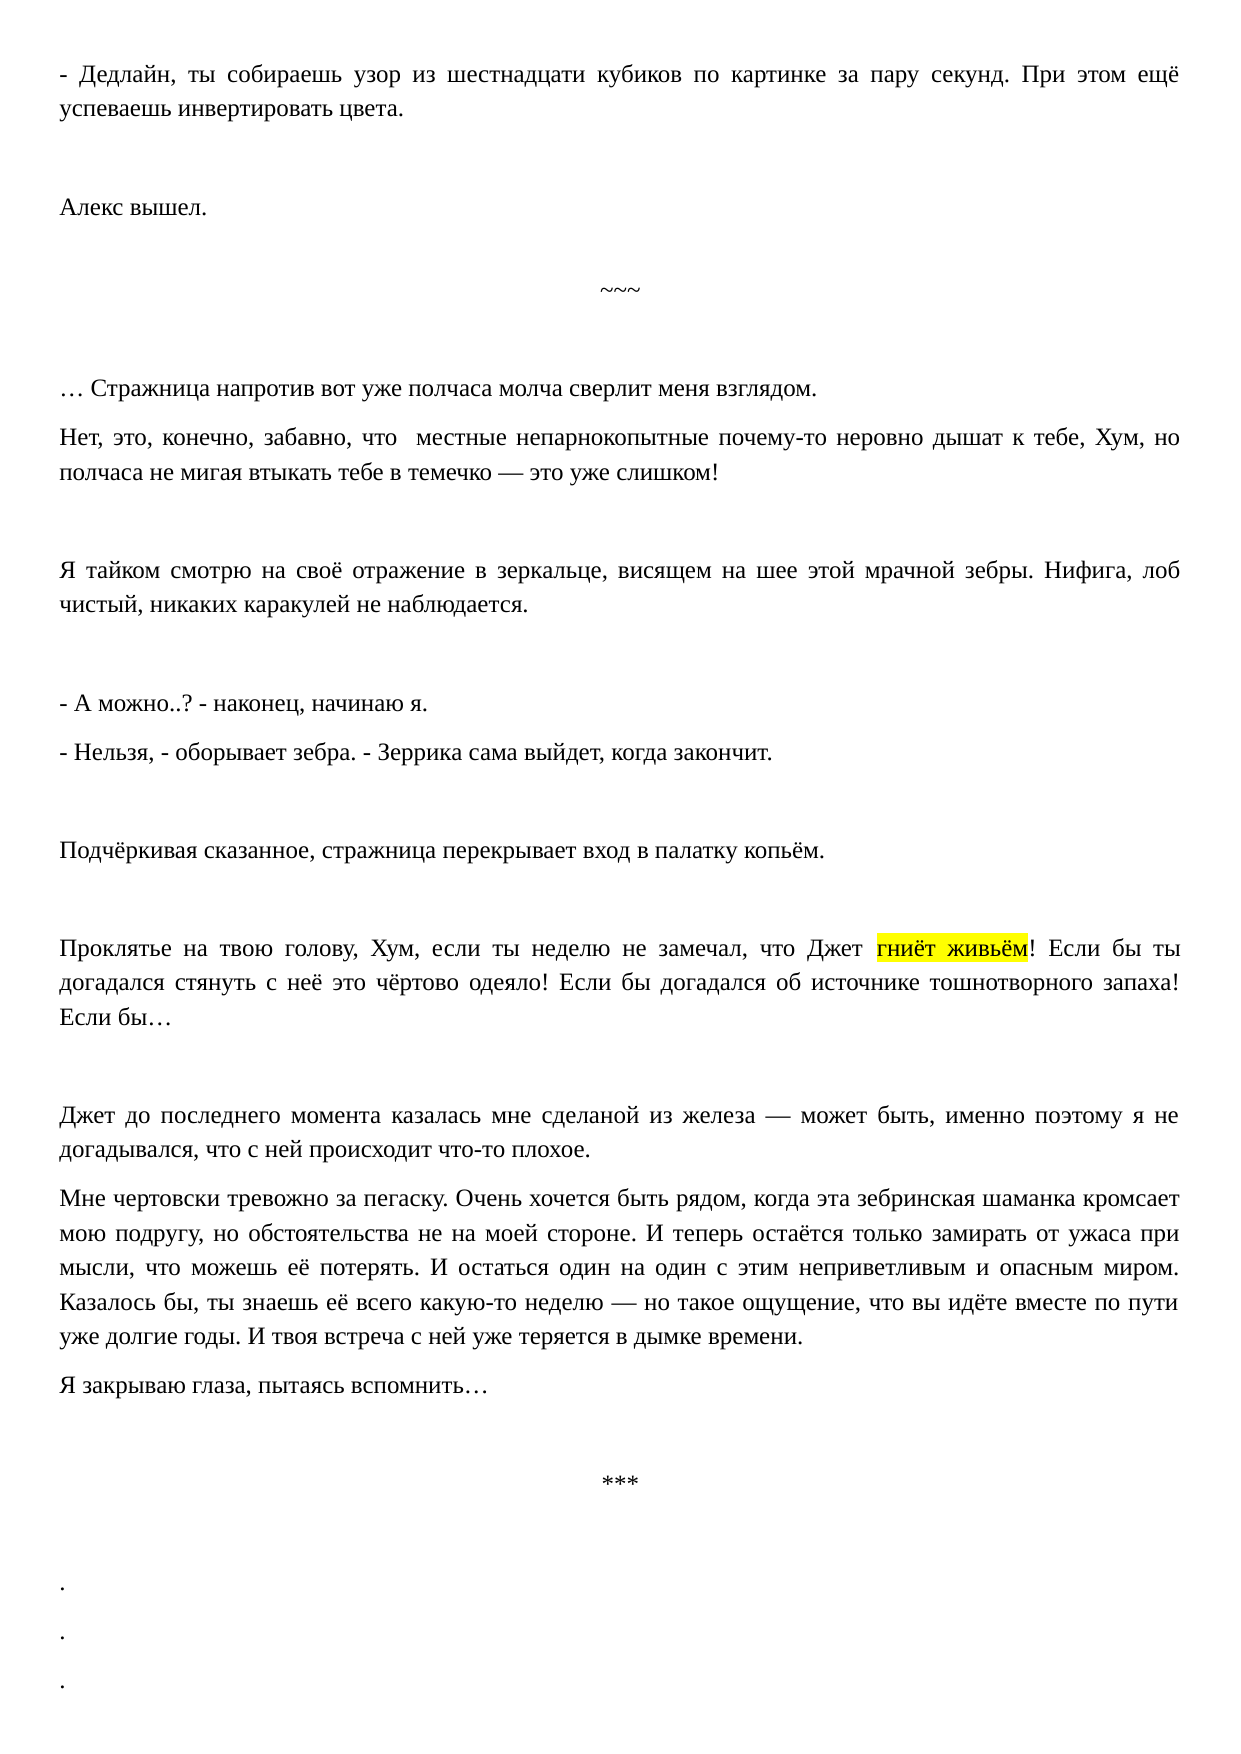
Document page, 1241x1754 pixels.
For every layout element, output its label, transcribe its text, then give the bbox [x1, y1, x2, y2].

text - Дедлайн, ты собираешь узор из шестнадцати кубиков по картинке за пару секунд. При этом ещё успеваешь инвертировать цвета. [59, 59, 1181, 122]
text ~~~ [59, 241, 1181, 304]
text - А можно..? - наконец, начинаю я. [59, 688, 1181, 716]
text Я тайком смотрю на своё отражение в зеркальце, висящем на шее этой мрачной зебры. Нифига, лоб чистый, никаких каракулей не наблюдается. [59, 555, 1181, 618]
text - Нельзя, - оборывает зебра. - Зеррика сама выйдет, когда закончит. [59, 737, 1181, 765]
text . [59, 1616, 1181, 1644]
text Нет, это, конечно, забавно, что местные непарнокопытные почему-то неровно дышат к тебе, Хум, но полчаса не мигая втыкать тебе в темечко — это уже слишком! [59, 422, 1181, 486]
text . [59, 1665, 1181, 1694]
text Проклятье на твою голову, Хум, если ты неделю не замечал, что Джет гниёт живьём! Если бы ты догадался стянуть с неё это чёртово одеяло! Если бы догадался об источнике тошнотворного запаха! Если бы… [59, 933, 1181, 1031]
text Алекс вышел. [59, 192, 1181, 220]
text Мне чертовски тревожно за пегаску. Очень хочется быть рядом, когда эта зебринская шаманка кромсает мою подругу, но обстоятельства не на моей стороне. И теперь остаётся только замирать от ужаса при мысли, что можешь её потерять. И остаться один на один с этим неприветливым и опасным миром. Казалось бы, ты знаешь её всего какую-то неделю — но такое ощущение, что вы идёте вместе по пути уже долгие годы. И твоя встреча с ней уже теряется в дымке времени. [59, 1183, 1181, 1350]
text . [59, 1567, 1181, 1596]
text Я закрываю глаза, пытаясь вспомнить… [59, 1371, 1181, 1399]
text Подчёркивая сказанное, стражница перекрывает вход в палатку копьём. [59, 835, 1181, 863]
text … Стражница напротив вот уже полчаса молча сверлит меня взглядом. [59, 373, 1181, 402]
text *** [59, 1469, 1181, 1497]
text Джет до последнего момента казалась мне сделаной из железа — может быть, именно поэтому я не догадывался, что с ней происходит что-то плохое. [59, 1100, 1181, 1163]
